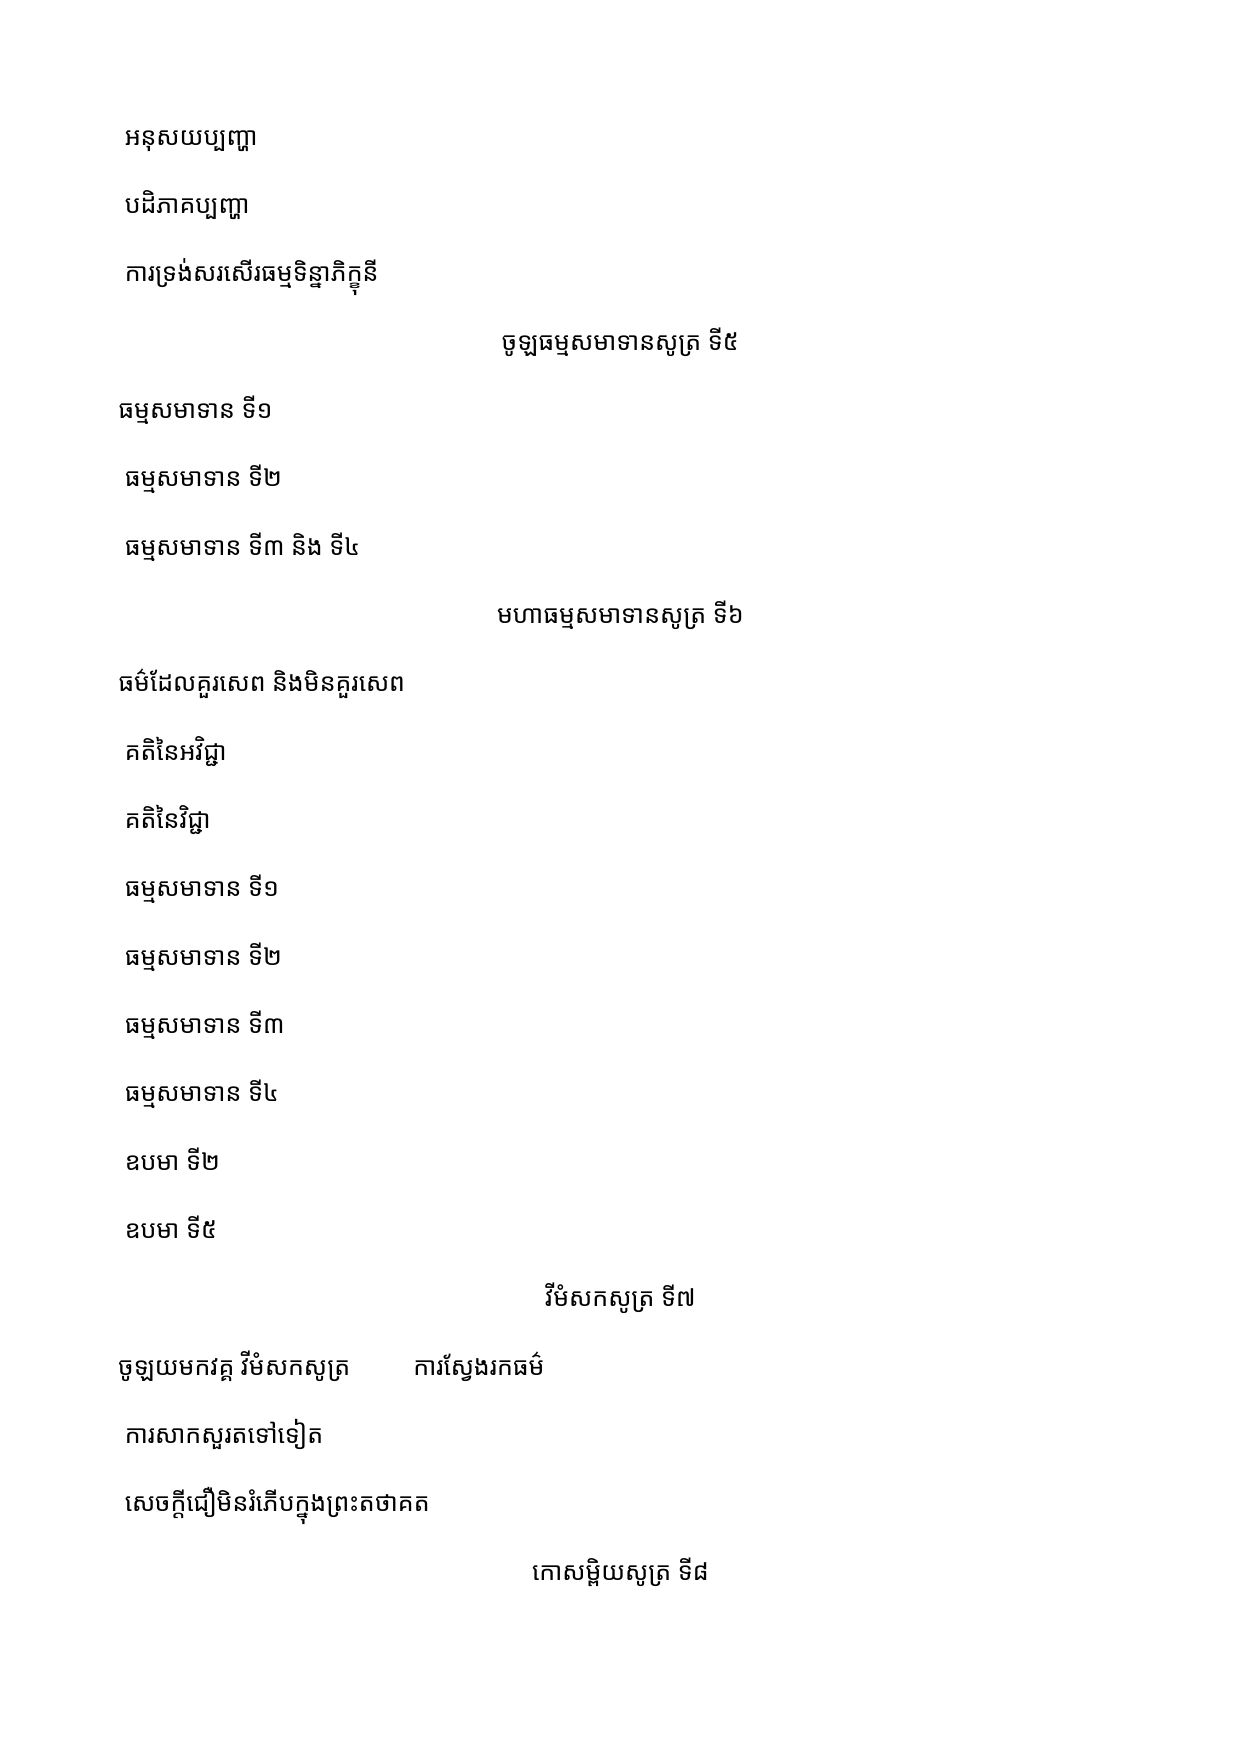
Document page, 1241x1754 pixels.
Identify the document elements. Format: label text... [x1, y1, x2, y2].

text សេចក្តីជឿមិនរំភើបក្នុងព្រះតថាគត [118, 1485, 1122, 1519]
text គតិនៃអវិជ្ជា [118, 733, 1122, 767]
text ចូឡធម្មសមាទានសូត្រ ទី៥ [118, 323, 1122, 357]
text ធម្មសមាទាន ទី២ [118, 460, 1122, 494]
text វីមំសកសូត្រ ទី៧ [118, 1280, 1122, 1314]
text ឧបមា ទី៥ [118, 1211, 1122, 1246]
text ការទ្រង់សរសើរធម្មទិន្នាភិក្ខុនី [118, 255, 1122, 289]
text ធម្មសមាទាន ទី១ [118, 870, 1122, 904]
text កោសម្ពិយសូត្រ ទី៨ [118, 1553, 1122, 1587]
text ធម្មសមាទាន ទី២ [118, 938, 1122, 972]
text មហាធម្មសមាទានសូត្រ ទី៦ [118, 596, 1122, 631]
text ឧបមា ទី២ [118, 1143, 1122, 1177]
text ចូឡយមកវគ្គ វីមំសកសូត្រ ការស្វែងរកធម៌ [118, 1348, 1122, 1382]
text ធម្មសមាទាន ទី១ [118, 391, 1122, 426]
text បដិភាគប្បញ្ហា [118, 186, 1122, 221]
text គតិនៃវិជ្ជា [118, 801, 1122, 836]
text ធម្មសមាទាន ទី៣ [118, 1006, 1122, 1041]
text អនុសយប្បញ្ហា [118, 118, 1122, 152]
text ការសាកសួរតទៅទៀត [118, 1416, 1122, 1451]
text ធម្មសមាទាន ទី៤ [118, 1075, 1122, 1109]
text ធម្មសមាទាន ទី៣ និង ទី៤ [118, 528, 1122, 562]
text ធម៌ដែលគួរសេព និងមិនគួរសេព [118, 665, 1122, 699]
